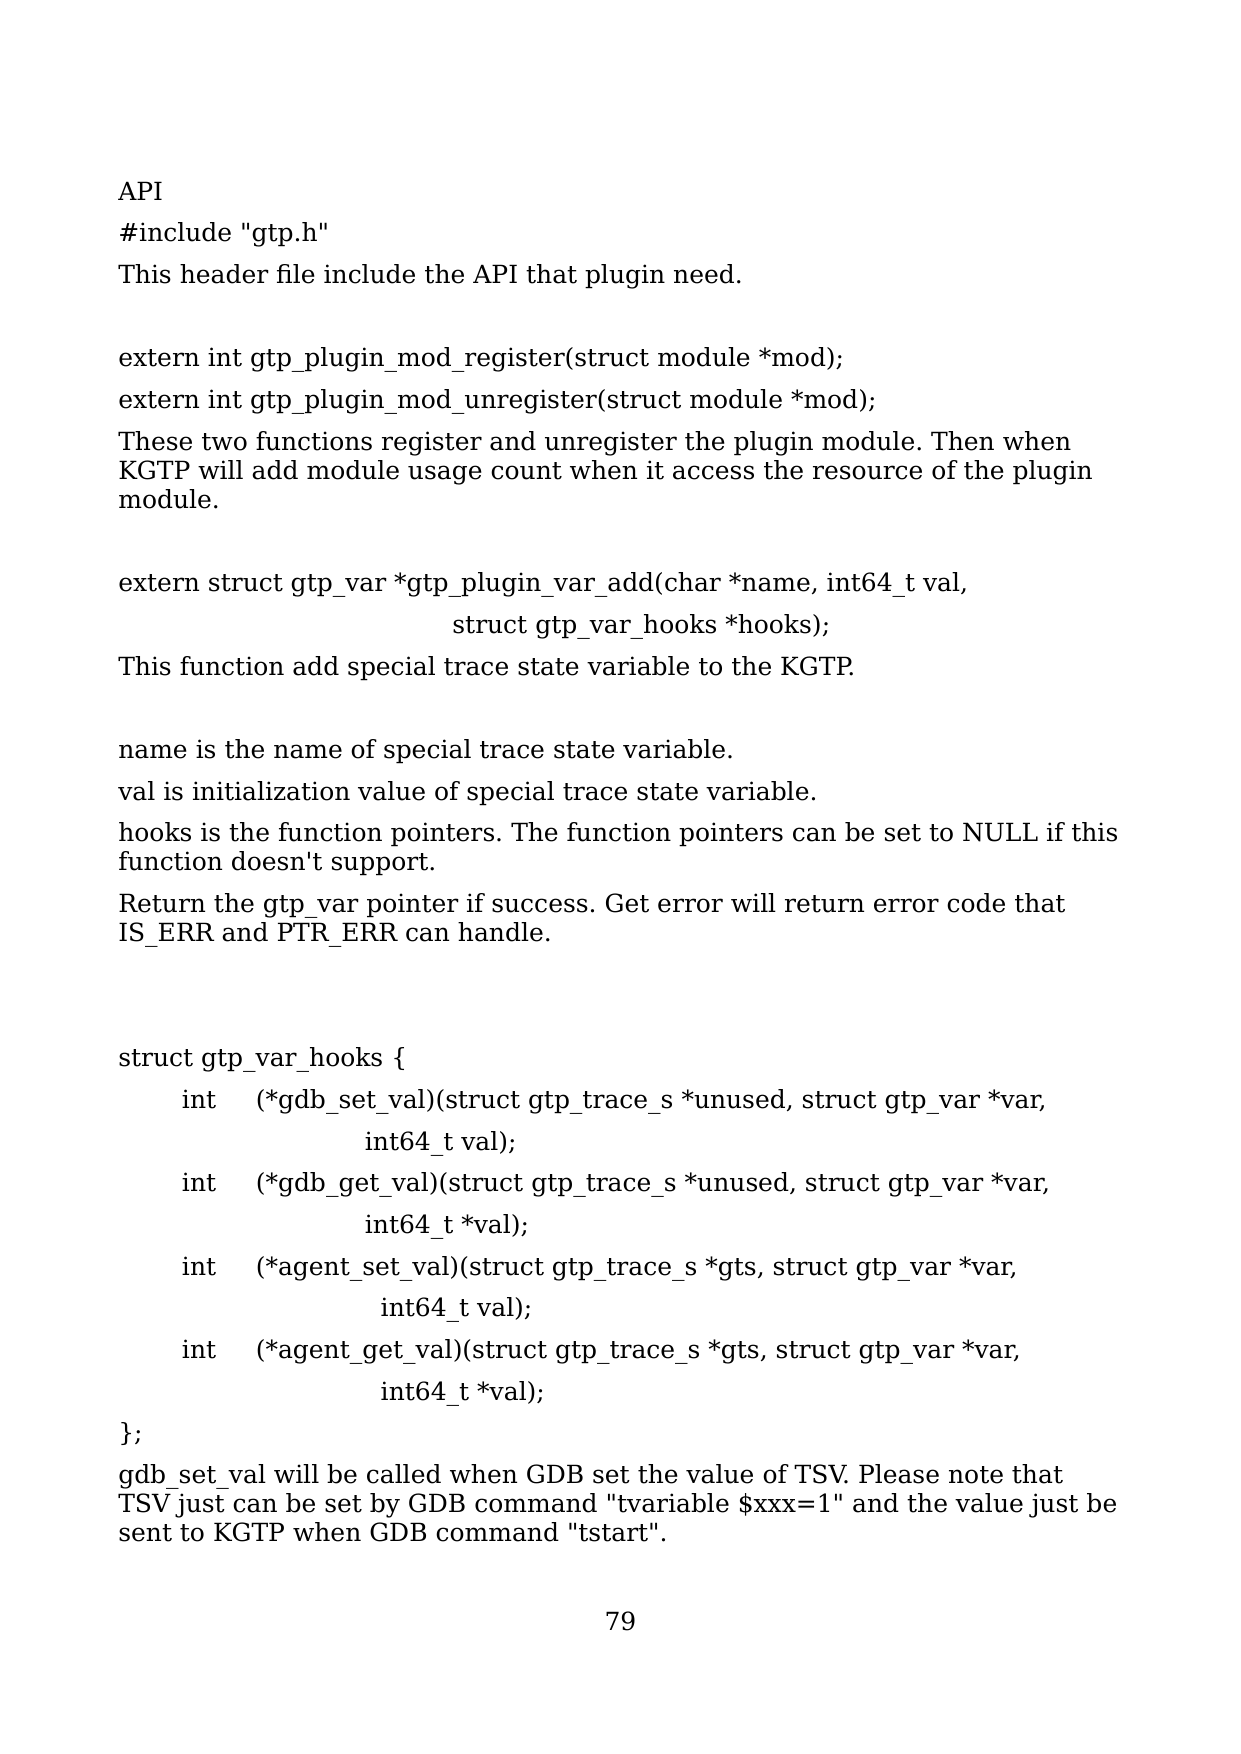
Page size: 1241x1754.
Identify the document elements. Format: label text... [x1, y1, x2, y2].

text int64_t *val); [118, 1377, 1122, 1406]
text extern int gtp_plugin_mod_register(struct module *mod); [118, 343, 1122, 373]
text gdb_set_val will be called when GDB set the value of TSV. Please note that TSV just can be set by GDB command "tvariable $xxx=1" and the value just be sent to KGTP when GDB command "tstart". [118, 1460, 1122, 1548]
text int64_t val); [118, 1127, 1122, 1156]
text int (*gdb_set_val)(struct gtp_trace_s *unused, struct gtp_var *var, [118, 1085, 1122, 1114]
text int (*agent_set_val)(struct gtp_trace_s *gts, struct gtp_var *var, [118, 1252, 1122, 1281]
text int64_t *val); [118, 1210, 1122, 1239]
text int (*gdb_get_val)(struct gtp_trace_s *unused, struct gtp_var *var, [118, 1168, 1122, 1198]
text int (*agent_get_val)(struct gtp_trace_s *gts, struct gtp_var *var, [118, 1335, 1122, 1364]
text Return the gtp_var pointer if success. Get error will return error code that IS_ERR and PTR_ERR can handle. [118, 889, 1122, 948]
text struct gtp_var_hooks { [118, 1043, 1122, 1073]
text These two functions register and unregister the plugin module. Then when KGTP will add module usage count when it access the resource of the plugin module. [118, 427, 1122, 514]
text name is the name of special trace state variable. [118, 735, 1122, 764]
text extern int gtp_plugin_mod_unregister(struct module *mod); [118, 385, 1122, 414]
text val is initialization value of special trace state variable. [118, 777, 1122, 806]
text hooks is the function pointers. The function pointers can be set to NULL if this function doesn't support. [118, 818, 1122, 877]
text struct gtp_var_hooks *hooks); [118, 610, 1122, 639]
text extern struct gtp_var *gtp_plugin_var_add(char *name, int64_t val, [118, 568, 1122, 598]
text This header file include the API that plugin need. [118, 260, 1122, 289]
text This function add special trace state variable to the KGTP. [118, 652, 1122, 681]
text }; [118, 1418, 1122, 1448]
text #include "gtp.h" [118, 218, 1122, 248]
text int64_t val); [118, 1293, 1122, 1323]
text API [118, 177, 1122, 206]
